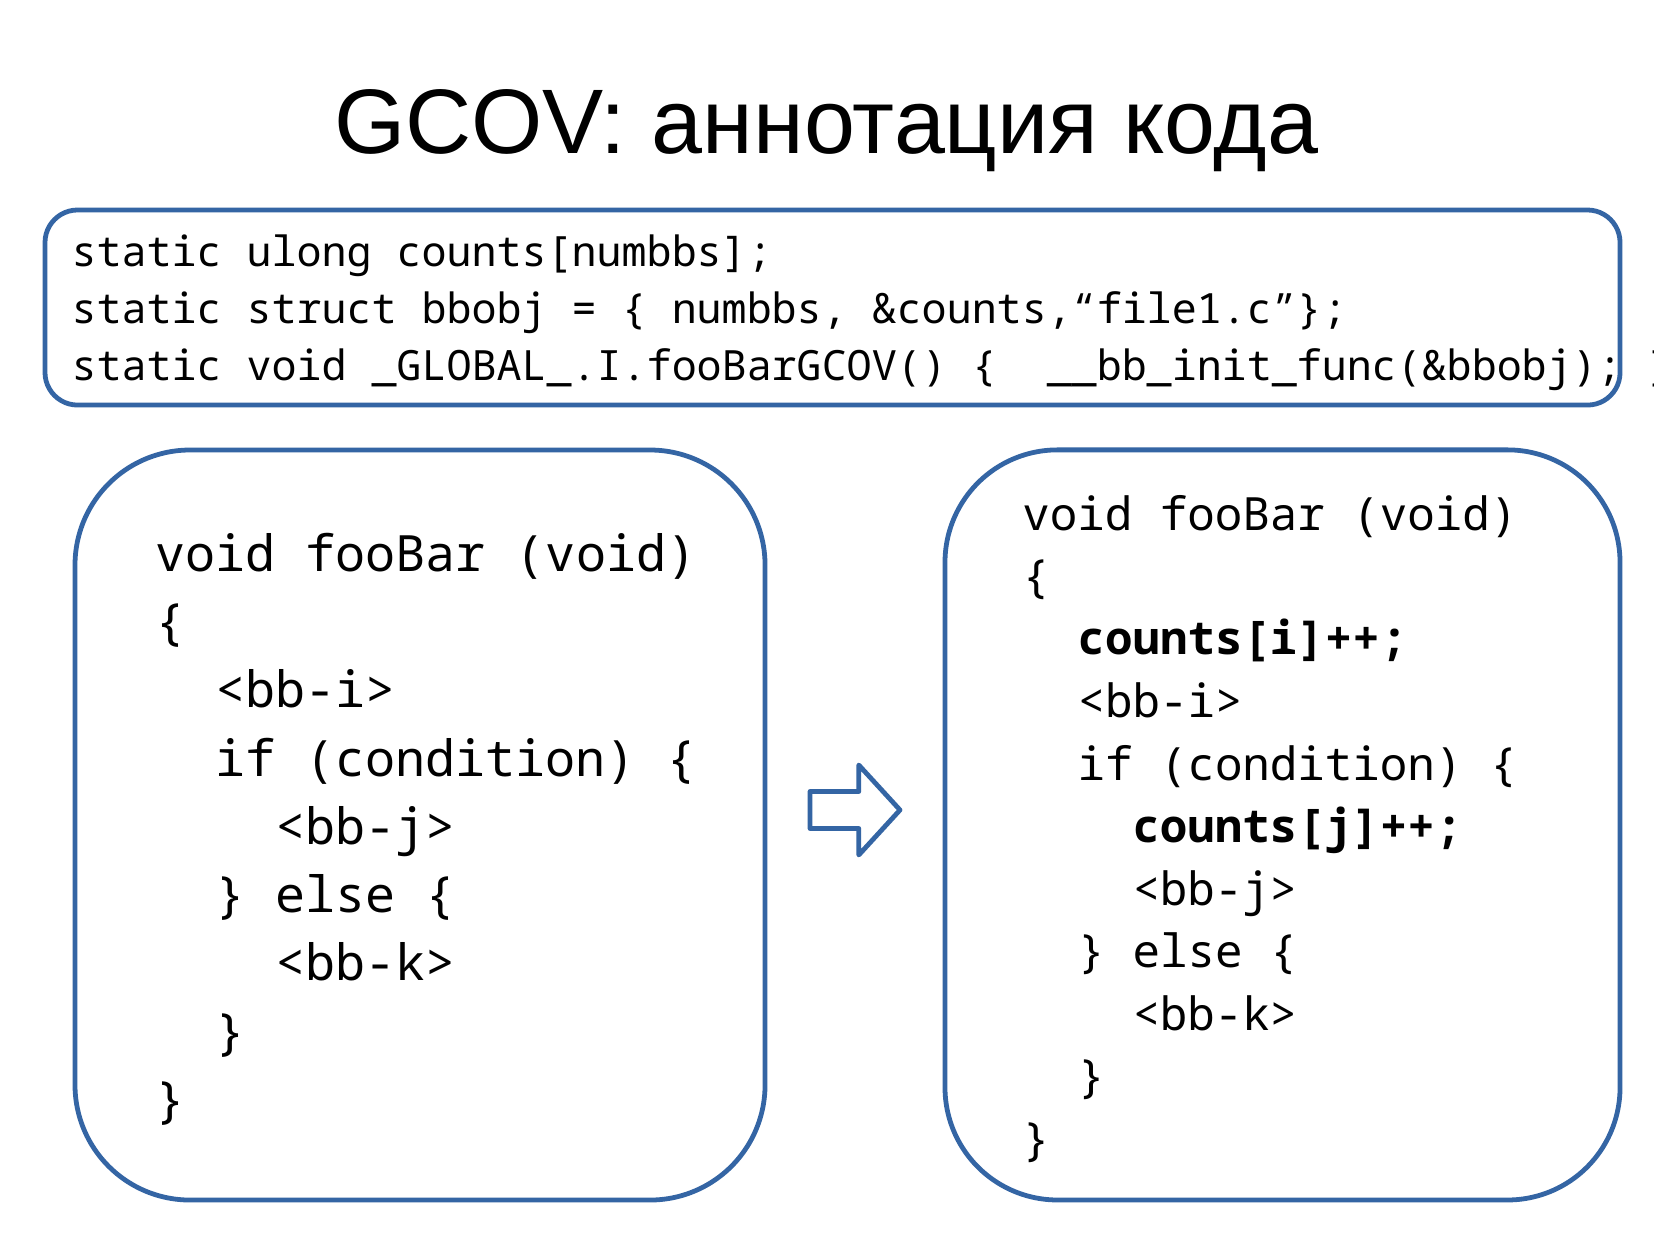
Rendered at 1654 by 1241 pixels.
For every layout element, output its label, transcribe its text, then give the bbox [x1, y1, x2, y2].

text_box static ulong counts[numbbs]; static struct bbobj = { numbbs, &counts,“file1.c”}; static void _GLOBAL_.I.fooBarGCOV() { __bb_init_func(&bbobj); } [45, 210, 1621, 406]
text_box [810, 765, 901, 856]
text_box void fooBar (void) { <bb-i> if (condition) { <bb-j> } else { <bb-k> } } [75, 450, 766, 1201]
title GCOV: аннотация кода [82, 17, 1571, 210]
text_box void fooBar (void) { counts[i]++; <bb-i> if (condition) { counts[j]++; <bb-j> } else { <bb-k> } } [945, 449, 1621, 1201]
